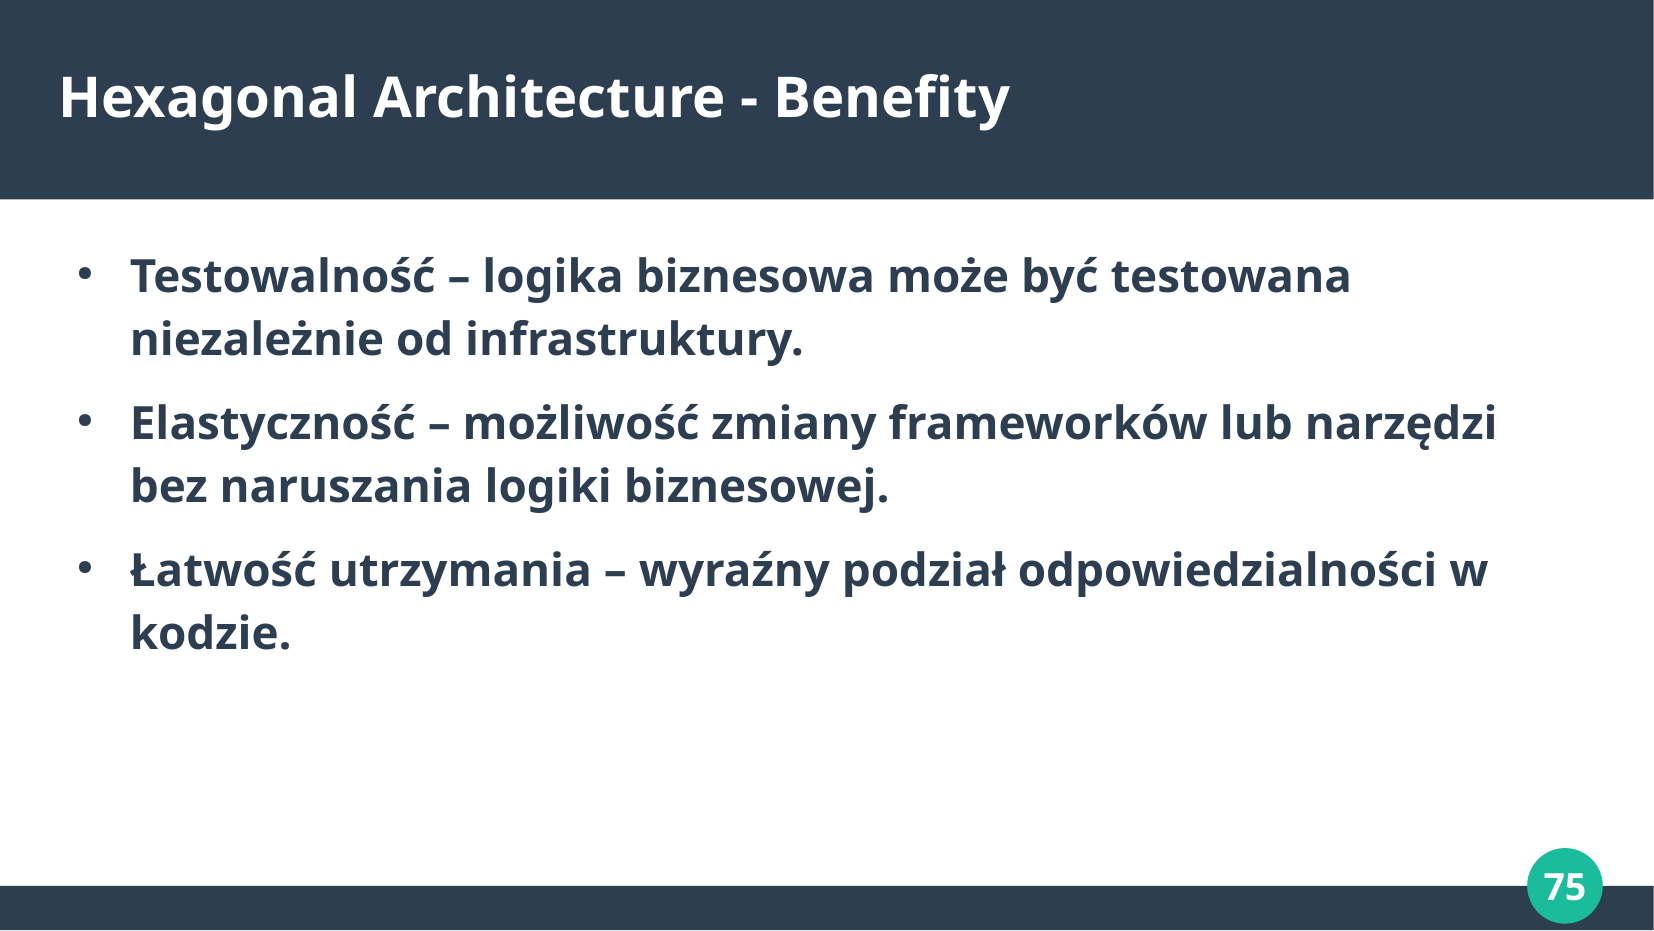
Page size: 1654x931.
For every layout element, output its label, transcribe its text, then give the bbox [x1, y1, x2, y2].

list Testowalność – logika biznesowa może być testowana niezależnie od infrastruktury. Elastyczność – możliwość zmiany frameworków lub narzędzi bez naruszania logiki biznesowej. Łatwość utrzymania – wyraźny podział odpowiedzialności w kodzie. [59, 243, 1538, 864]
title Hexagonal Architecture - Benefity [59, 37, 1595, 156]
